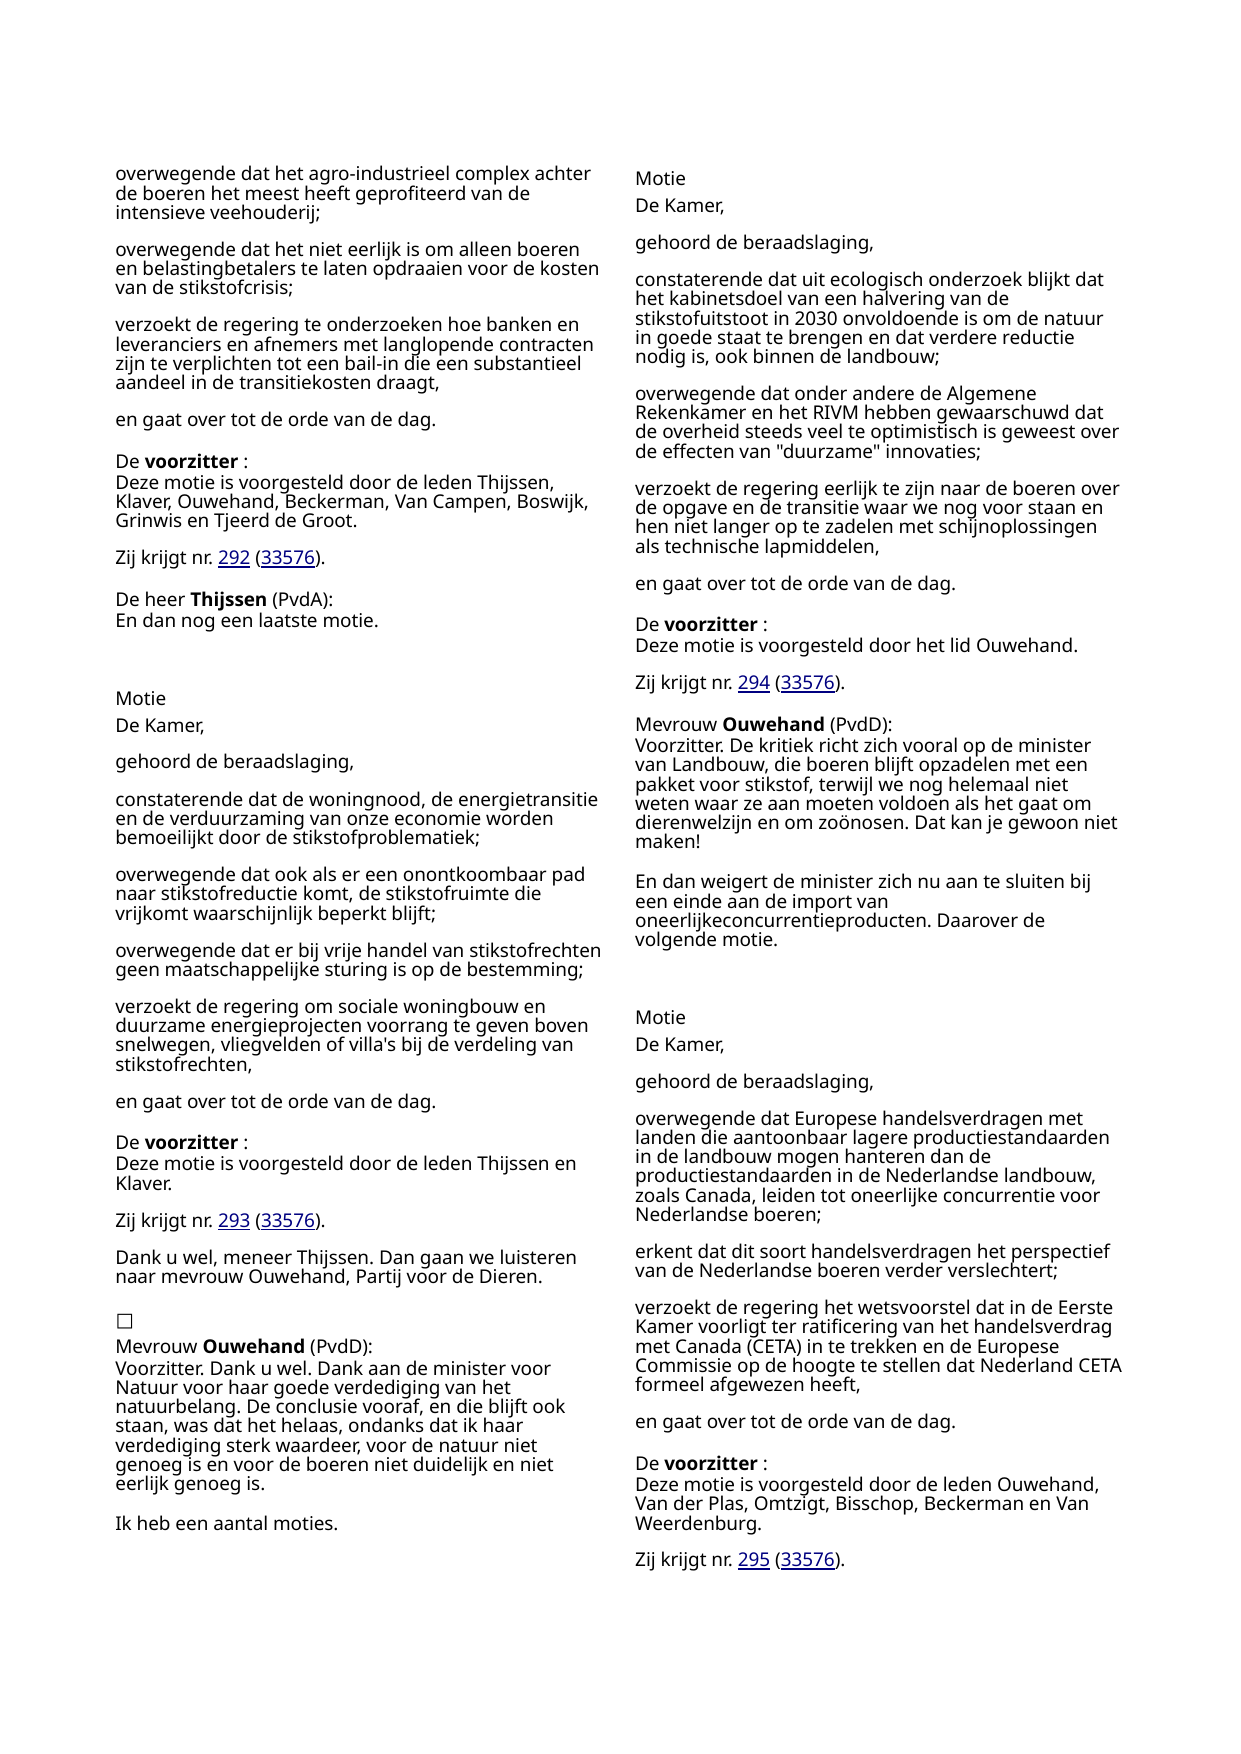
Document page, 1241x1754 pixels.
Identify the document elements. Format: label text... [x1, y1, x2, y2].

text Dank u wel, meneer Thijssen. Dan gaan we luisteren naar mevrouw Ouwehand, Partij voor de Dieren. [115, 1249, 605, 1287]
text Zij krijgt nr. 295 (33576). [635, 1551, 1125, 1571]
text De heer Thijssen (PvdA): [115, 586, 605, 612]
text en gaat over tot de orde van de dag. [635, 1413, 1125, 1432]
text gehoord de beraadslaging, [115, 753, 605, 773]
text Voorzitter. De kritiek richt zich vooral op de minister van Landbouw, die boeren blijft opzadelen met een pakket voor stikstof, terwijl we nog helemaal niet weten waar ze aan moeten voldoen als het gaat om dierenwelzijn en om zoönosen. Dat kan je gewoon niet maken! [635, 737, 1125, 853]
text Deze motie is voorgesteld door de leden Thijssen en Klaver. [115, 1155, 605, 1194]
text Voorzitter. Dank u wel. Dank aan de minister voor Natuur voor haar goede verdediging van het natuurbelang. De conclusie vooraf, en die blijft ook staan, was dat het helaas, ondanks dat ik haar verdediging sterk waardeer, voor de natuur niet genoeg is en voor de boeren niet duidelijk en niet eerlijk genoeg is. [115, 1359, 605, 1494]
text Mevrouw Ouwehand (PvdD): [115, 1334, 605, 1359]
text Ik heb een aantal moties. [115, 1515, 605, 1534]
text overwegende dat Europese handelsverdragen met landen die aantoonbaar lagere productiestandaarden in de landbouw mogen hanteren dan de productiestandaarden in de Nederlandse landbouw, zoals Canada, leiden tot oneerlijke concurrentie voor Nederlandse boeren; [635, 1109, 1125, 1225]
text De Kamer, [635, 1036, 1125, 1055]
text ⬜ [115, 1308, 605, 1334]
text Motie [115, 685, 605, 711]
text Zij krijgt nr. 292 (33576). [115, 549, 605, 569]
text erkent dat dit soort handelsverdragen het perspectief van de Nederlandse boeren verder verslechtert; [635, 1243, 1125, 1281]
text Motie [635, 165, 1125, 191]
text constaterende dat uit ecologisch onderzoek blijkt dat het kabinetsdoel van een halvering van de stikstofuitstoot in 2030 onvoldoende is om de natuur in goede staat te brengen en dat verdere reductie nodig is, ook binnen de landbouw; [635, 271, 1125, 367]
text verzoekt de regering te onderzoeken hoe banken en leveranciers en afnemers met langlopende contracten zijn te verplichten tot een bail-in die een substantieel aandeel in de transitiekosten draagt, [115, 316, 605, 393]
text gehoord de beraadslaging, [635, 234, 1125, 253]
text En dan weigert de minister zich nu aan te sluiten bij een einde aan de import van oneerlijkeconcurrentieproducten. Daarover de volgende motie. [635, 873, 1125, 951]
text overwegende dat ook als er een onontkoombaar pad naar stikstofreductie komt, de stikstofruimte die vrijkomt waarschijnlijk beperkt blijft; [115, 866, 605, 924]
text Deze motie is voorgesteld door het lid Ouwehand. [635, 637, 1125, 657]
text De voorzitter : [635, 1450, 1125, 1476]
text en gaat over tot de orde van de dag. [115, 1093, 605, 1112]
text overwegende dat het niet eerlijk is om alleen boeren en belastingbetalers te laten opdraaien voor de kosten van de stikstofcrisis; [115, 241, 605, 299]
text en gaat over tot de orde van de dag. [115, 411, 605, 430]
text En dan nog een laatste motie. [115, 612, 605, 631]
text De voorzitter : [115, 448, 605, 474]
text Motie [635, 1004, 1125, 1030]
text overwegende dat het agro-industrieel complex achter de boeren het meest heeft geprofiteerd van de intensieve veehouderij; [115, 165, 605, 223]
text De Kamer, [115, 717, 605, 736]
text overwegende dat er bij vrije handel van stikstofrechten geen maatschappelijke sturing is op de bestemming; [115, 942, 605, 980]
text verzoekt de regering om sociale woningbouw en duurzame energieprojecten voorrang te geven boven snelwegen, vliegvelden of villa's bij de verdeling van stikstofrechten, [115, 998, 605, 1075]
text De Kamer, [635, 197, 1125, 216]
text gehoord de beraadslaging, [635, 1073, 1125, 1092]
text De voorzitter : [635, 612, 1125, 637]
text Zij krijgt nr. 294 (33576). [635, 674, 1125, 693]
text verzoekt de regering het wetsvoorstel dat in de Eerste Kamer voorligt ter ratificering van het handelsverdrag met Canada (CETA) in te trekken en de Europese Commissie op de hoogte te stellen dat Nederland CETA formeel afgewezen heeft, [635, 1299, 1125, 1396]
text Mevrouw Ouwehand (PvdD): [635, 711, 1125, 737]
text overwegende dat onder andere de Algemene Rekenkamer en het RIVM hebben gewaarschuwd dat de overheid steeds veel te optimistisch is geweest over de effecten van "duurzame" innovaties; [635, 385, 1125, 462]
text Zij krijgt nr. 293 (33576). [115, 1212, 605, 1231]
text Deze motie is voorgesteld door de leden Ouwehand, Van der Plas, Omtzigt, Bisschop, Beckerman en Van Weerdenburg. [635, 1476, 1125, 1534]
text verzoekt de regering eerlijk te zijn naar de boeren over de opgave en de transitie waar we nog voor staan en hen niet langer op te zadelen met schijnoplossingen als technische lapmiddelen, [635, 480, 1125, 557]
text en gaat over tot de orde van de dag. [635, 574, 1125, 594]
text Deze motie is voorgesteld door de leden Thijssen, Klaver, Ouwehand, Beckerman, Van Campen, Boswijk, Grinwis en Tjeerd de Groot. [115, 474, 605, 532]
text constaterende dat de woningnood, de energietransitie en de verduurzaming van onze economie worden bemoeilijkt door de stikstofproblematiek; [115, 791, 605, 848]
text De voorzitter : [115, 1129, 605, 1155]
